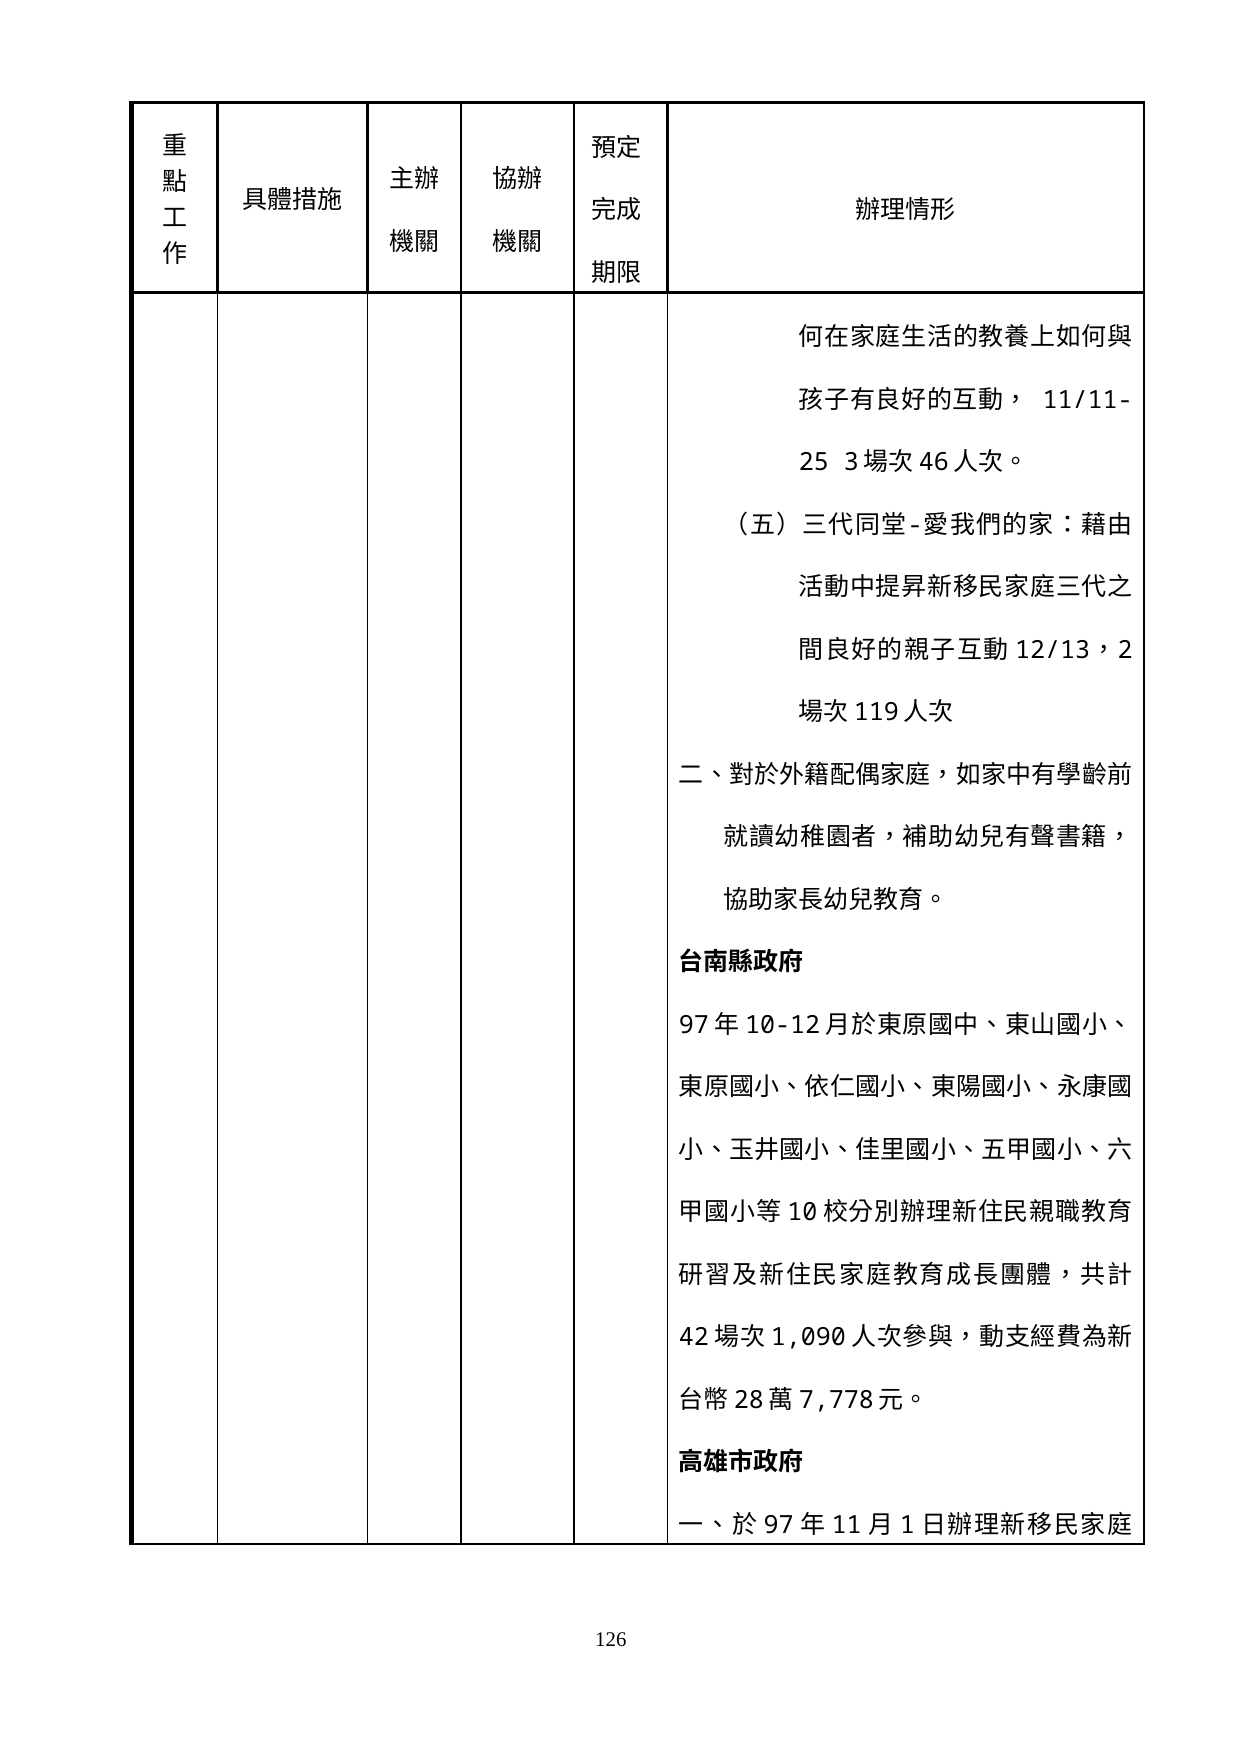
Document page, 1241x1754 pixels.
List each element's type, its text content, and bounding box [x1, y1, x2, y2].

table_cell [575, 294, 667, 1543]
table_cell 何在家庭生活的教養上如何與孩子有良好的互動， 11/11-25 3場次46人次。 （五）三代同堂-愛我們的家：藉由活動中提昇新移民家庭三代之間良好的親子互動12/13，2場次119人次 二、對於外籍配偶家庭，如家中有學齡前就讀幼稚園者，補助幼兒有聲書籍，協助家長幼兒教育。 台南縣政府 97年10-12月於東原國中、東山國小、東原國小、依仁國小、東陽國小、永康國小、玉井國小、佳里國小、五甲國小、六甲國小等10校分別辦理新住民親職教育研習及新住民家庭教育成長團體，共計42場次1,090人次參與，動支經費為新台幣28萬7,778元。 高雄市政府 一、於97年11月1日辦理新移民家庭 [668, 294, 1143, 1543]
table_header 具體措施 [219, 104, 366, 291]
table_cell [368, 294, 460, 1543]
table_cell [462, 294, 573, 1543]
table_header 辦理情形 [669, 104, 1143, 291]
table_header 主辦 機關 [369, 104, 460, 291]
table_cell [218, 294, 367, 1543]
table_header 重點工作 [134, 104, 216, 291]
table_cell [134, 294, 217, 1543]
table_header 協辦 機關 [462, 104, 573, 291]
table_header 預定完成期限 [575, 104, 666, 291]
